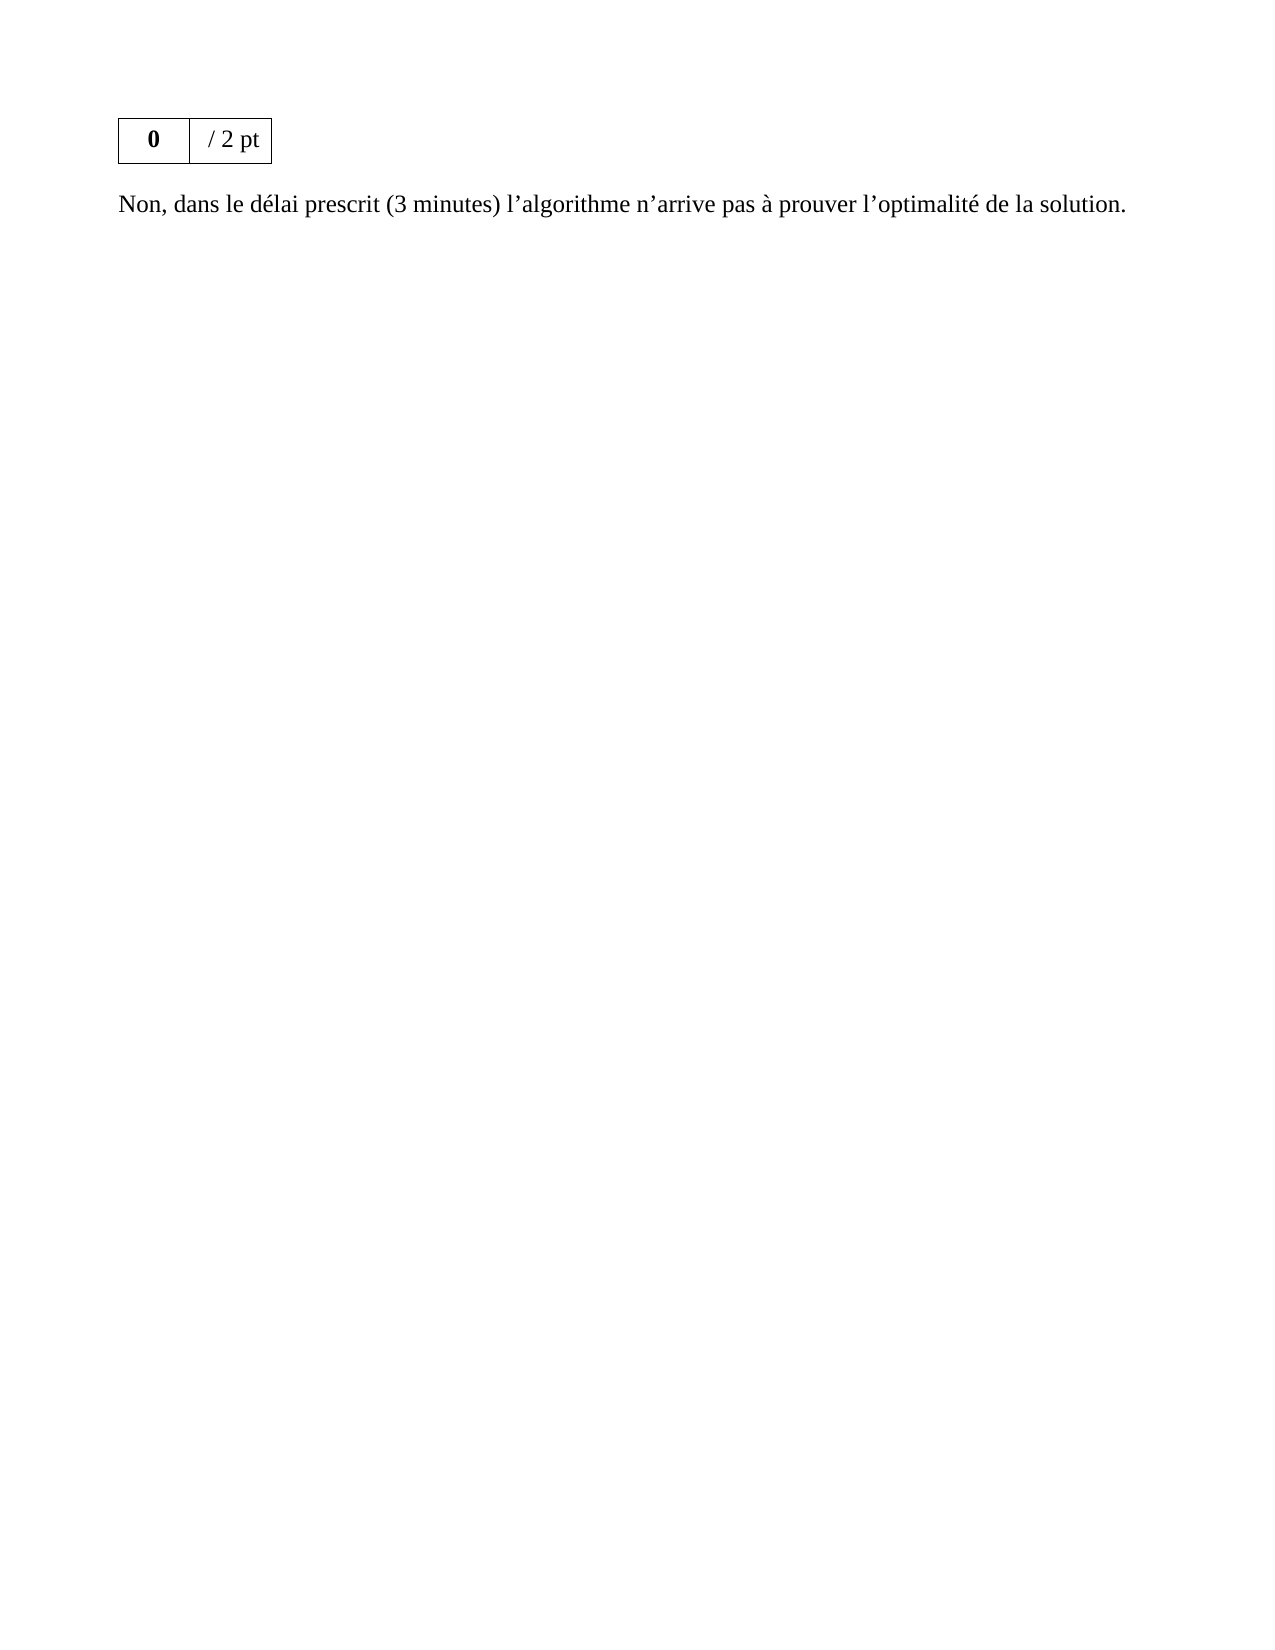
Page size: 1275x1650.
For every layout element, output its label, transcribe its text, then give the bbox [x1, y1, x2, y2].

table_header 0 [119, 119, 189, 163]
table_header / 2 pt [190, 119, 271, 163]
text Non, dans le délai prescrit (3 minutes) l’algorithme n’arrive pas à prouver l’optimalité de la solution. [118, 189, 1157, 217]
